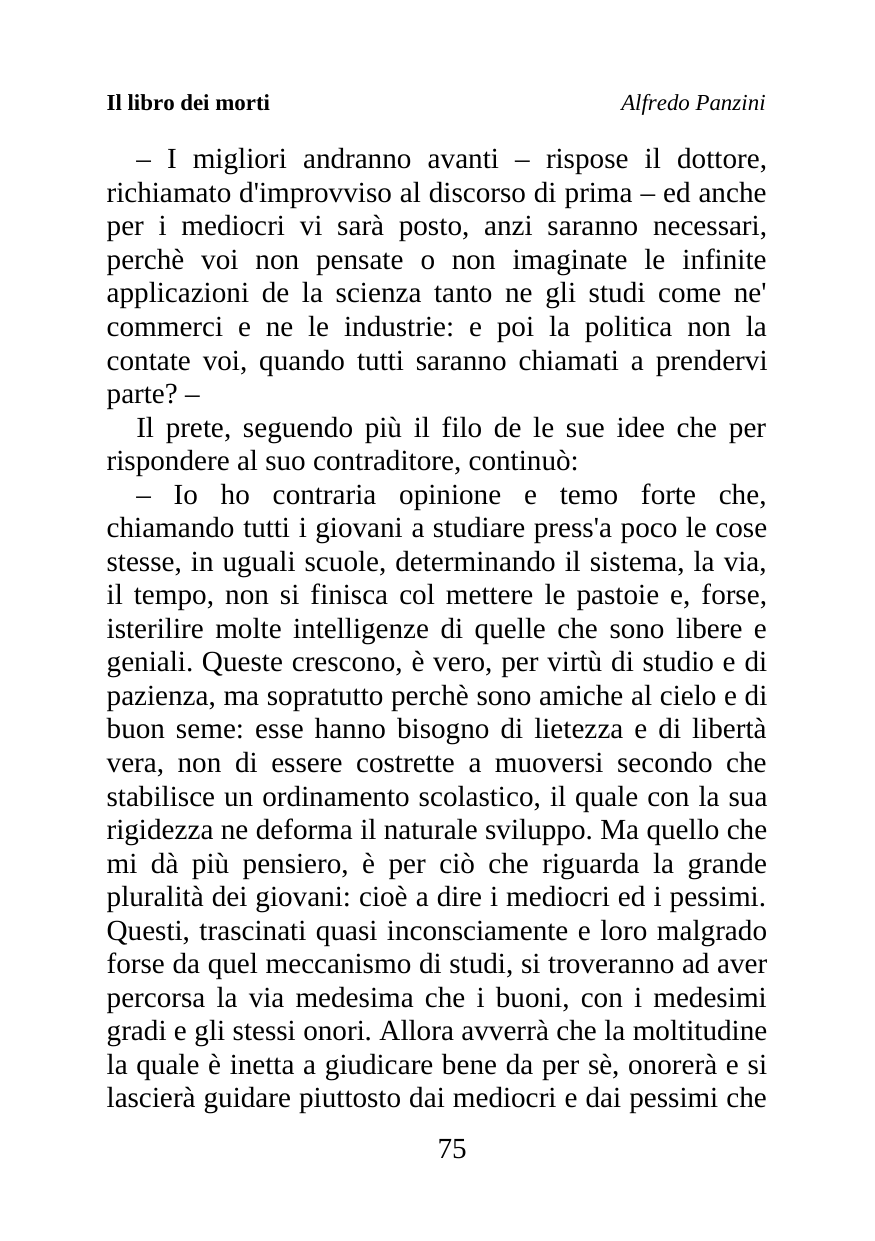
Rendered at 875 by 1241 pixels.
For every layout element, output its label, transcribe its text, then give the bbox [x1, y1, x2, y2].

text – I migliori andranno avanti – rispose il dottore, richiamato d'improvviso al discorso di prima – ed anche per i mediocri vi sarà posto, anzi saranno necessari, perchè voi non pensate o non imaginate le infinite applicazioni de la scienza tanto ne gli studi come ne' commerci e ne le industrie: e poi la politica non la contate voi, quando tutti saranno chiamati a prendervi parte? – [106, 141, 768, 410]
text Il prete, seguendo più il filo de le sue idee che per rispondere al suo contraditore, continuò: [106, 410, 768, 477]
text – Io ho contraria opinione e temo forte che, chiamando tutti i giovani a studiare press'a poco le cose stesse, in uguali scuole, determinando il sistema, la via, il tempo, non si finisca col mettere le pastoie e, forse, isterilire molte intelligenze di quelle che sono libere e geniali. Queste crescono, è vero, per virtù di studio e di pazienza, ma sopratutto perchè sono amiche al cielo e di buon seme: esse hanno bisogno di lietezza e di libertà vera, non di essere costrette a muoversi secondo che stabilisce un ordinamento scolastico, il quale con la sua rigidezza ne deforma il naturale sviluppo. Ma quello che mi dà più pensiero, è per ciò che riguarda la grande pluralità dei giovani: cioè a dire i mediocri ed i pessimi. Questi, trascinati quasi inconsciamente e loro malgrado forse da quel meccanismo di studi, si troveranno ad aver percorsa la via medesima che i buoni, con i medesimi gradi e gli stessi onori. Allora avverrà che la moltitudine la quale è inetta a giudicare bene da per sè, onorerà e si lascierà guidare piuttosto dai mediocri e dai pessimi che [106, 477, 768, 1114]
